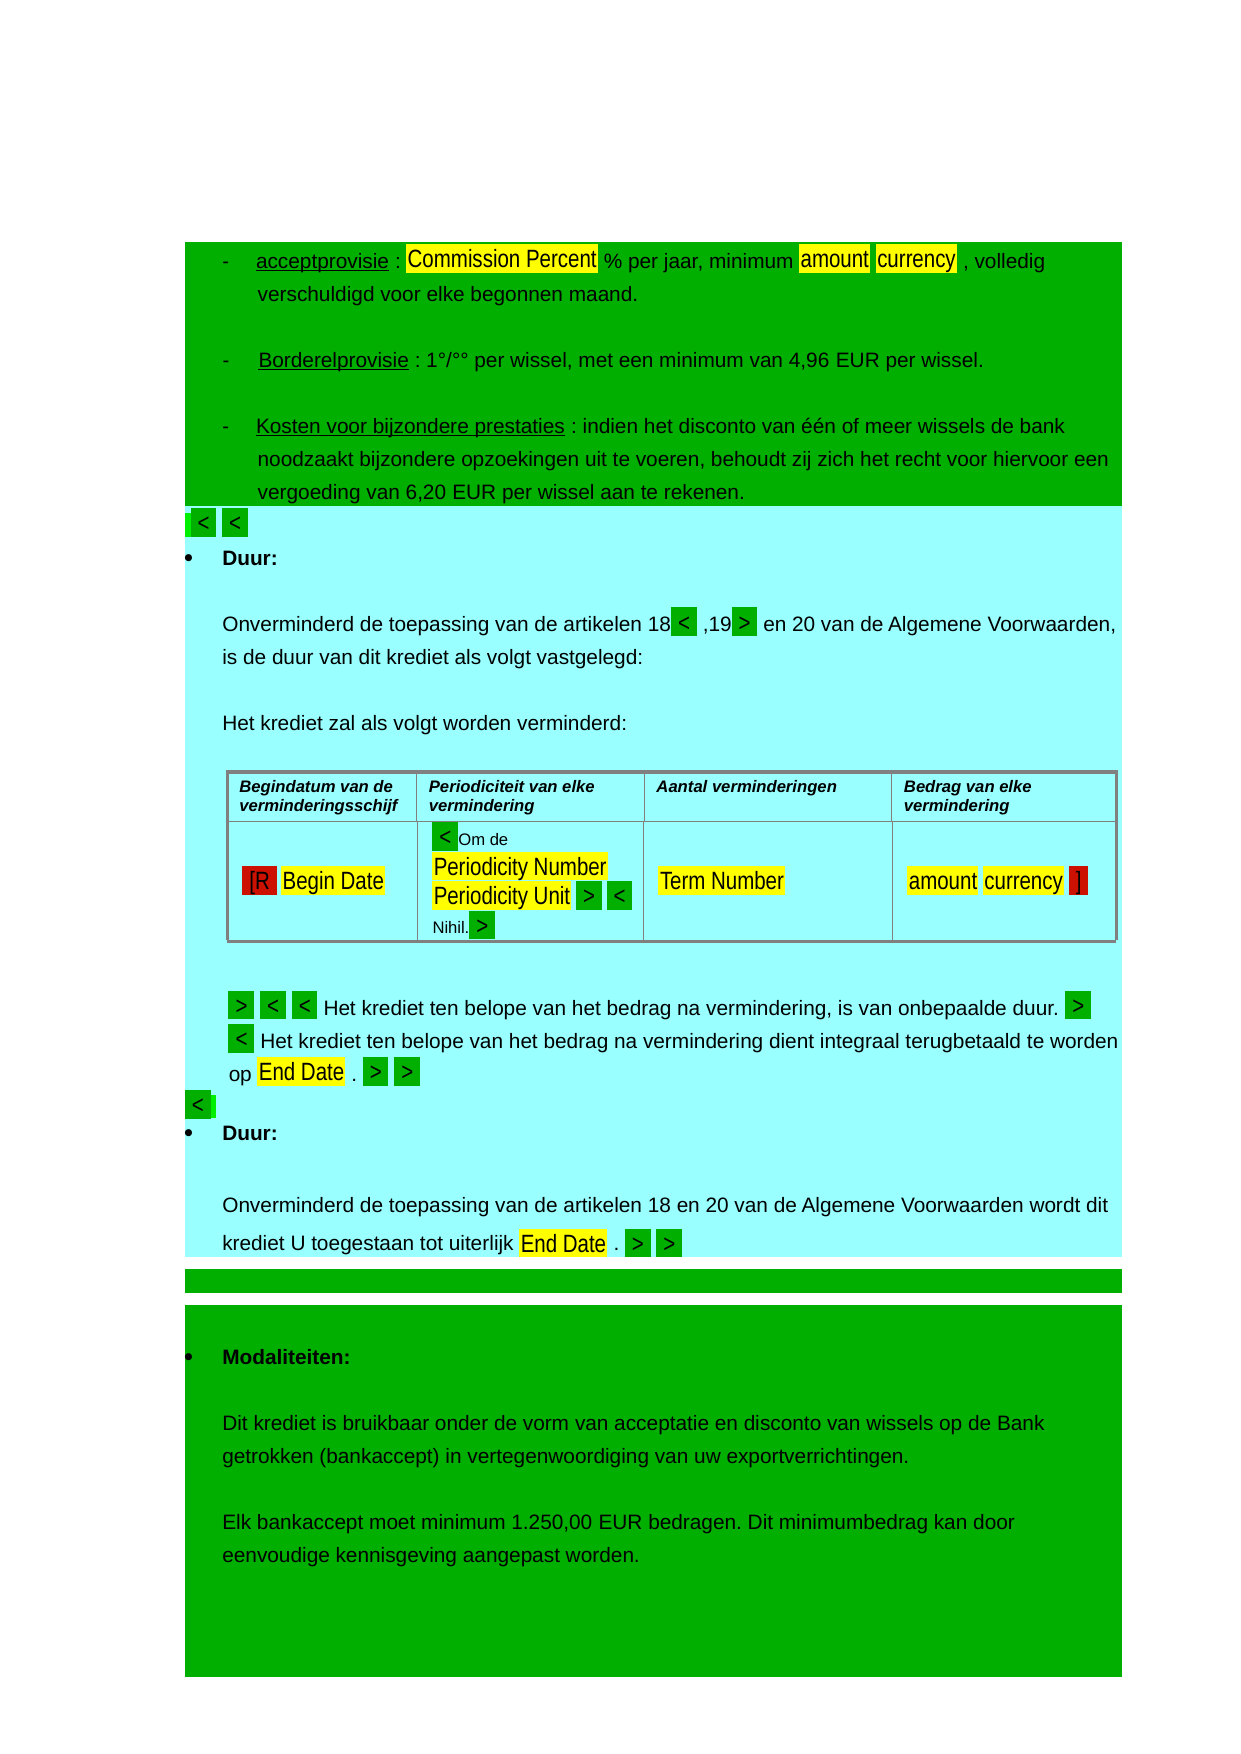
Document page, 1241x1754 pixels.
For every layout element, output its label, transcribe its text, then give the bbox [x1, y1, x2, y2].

list Duur: Onverminderd de toepassing van de artikelen 18 en 20 van de Algemene Voorwaarden wordt dit krediet U toegestaan tot uiterlijk . [185, 1121, 1122, 1257]
text > [364, 1057, 387, 1086]
text < [261, 991, 285, 1019]
list Duur: [185, 539, 1122, 572]
text > [230, 991, 253, 1019]
list Kosten voor bijzondere prestaties : indien het disconto van één of meer wissels de bank noodzaakt bijzondere opzoekingen uit te voeren, behoudt zij zich het recht voor hiervoor een vergoeding van 6,20 EUR per wissel aan te rekenen. [222, 407, 1122, 506]
text Elk bankaccept moet minimum 1.250,00 EUR bedragen. Dit minimumbedrag kan door eenvoudige kennisgeving aangepast worden. [222, 1503, 1122, 1569]
list > [626, 1229, 649, 1257]
text < [186, 1090, 209, 1119]
table_header Periodiciteit van elke vermindering [417, 774, 644, 821]
table_header Bedrag van elke vermindering [892, 774, 1115, 821]
text > [733, 607, 756, 636]
table_header [417, 943, 643, 989]
text [185, 514, 191, 536]
text < [192, 508, 215, 537]
text < [230, 1024, 253, 1053]
table_header [227, 943, 417, 989]
table_header Begindatum van de verminderingsschijf [229, 774, 416, 821]
list currency [877, 244, 956, 273]
list > [657, 1229, 681, 1257]
list acceptprovisie : % per jaar, minimum , volledig verschuldigd voor elke begonnen maand. [222, 242, 1122, 308]
list [185, 514, 191, 536]
text > [396, 1057, 419, 1086]
list Modaliteiten: [185, 1338, 1122, 1371]
text < [223, 508, 247, 537]
table_header [893, 822, 1115, 940]
list End Date [521, 1229, 606, 1257]
table_header Aantal verminderingen [645, 774, 891, 821]
text End Date [259, 1057, 344, 1086]
list Borderelprovisie : 1°/°° per wissel, met een minimum van 4,96 EUR per wissel. [222, 341, 1122, 374]
text Het krediet ten belope van het bedrag na vermindering, is van onbepaalde duur. Het krediet ten belope van het bedrag na vermindering dient integraal terugbetaald te worden op . [228, 989, 1122, 1088]
list Commission Percent [407, 244, 597, 273]
text Onverminderd de toepassing van de artikelen 18 ,19 en 20 van de Algemene Voorwaarden, is de duur van dit krediet als volgt vastgelegd: [222, 605, 1122, 671]
table_header [643, 943, 892, 989]
text > [1066, 991, 1090, 1019]
table_header [644, 822, 892, 940]
text [211, 1096, 215, 1117]
text Dit krediet is bruikbaar onder de vorm van acceptatie en disconto van wissels op de Bank getrokken (bankaccept) in vertegenwoordiging van uw exportverrichtingen. [222, 1404, 1122, 1470]
list amount [800, 244, 869, 273]
table_header Om de Nihil. [418, 822, 643, 940]
text < [672, 607, 696, 636]
table_header [229, 822, 417, 940]
text Het krediet zal als volgt worden verminderd: [222, 704, 1122, 737]
text < [293, 991, 316, 1019]
table_header [892, 943, 1116, 989]
list [211, 1096, 215, 1117]
